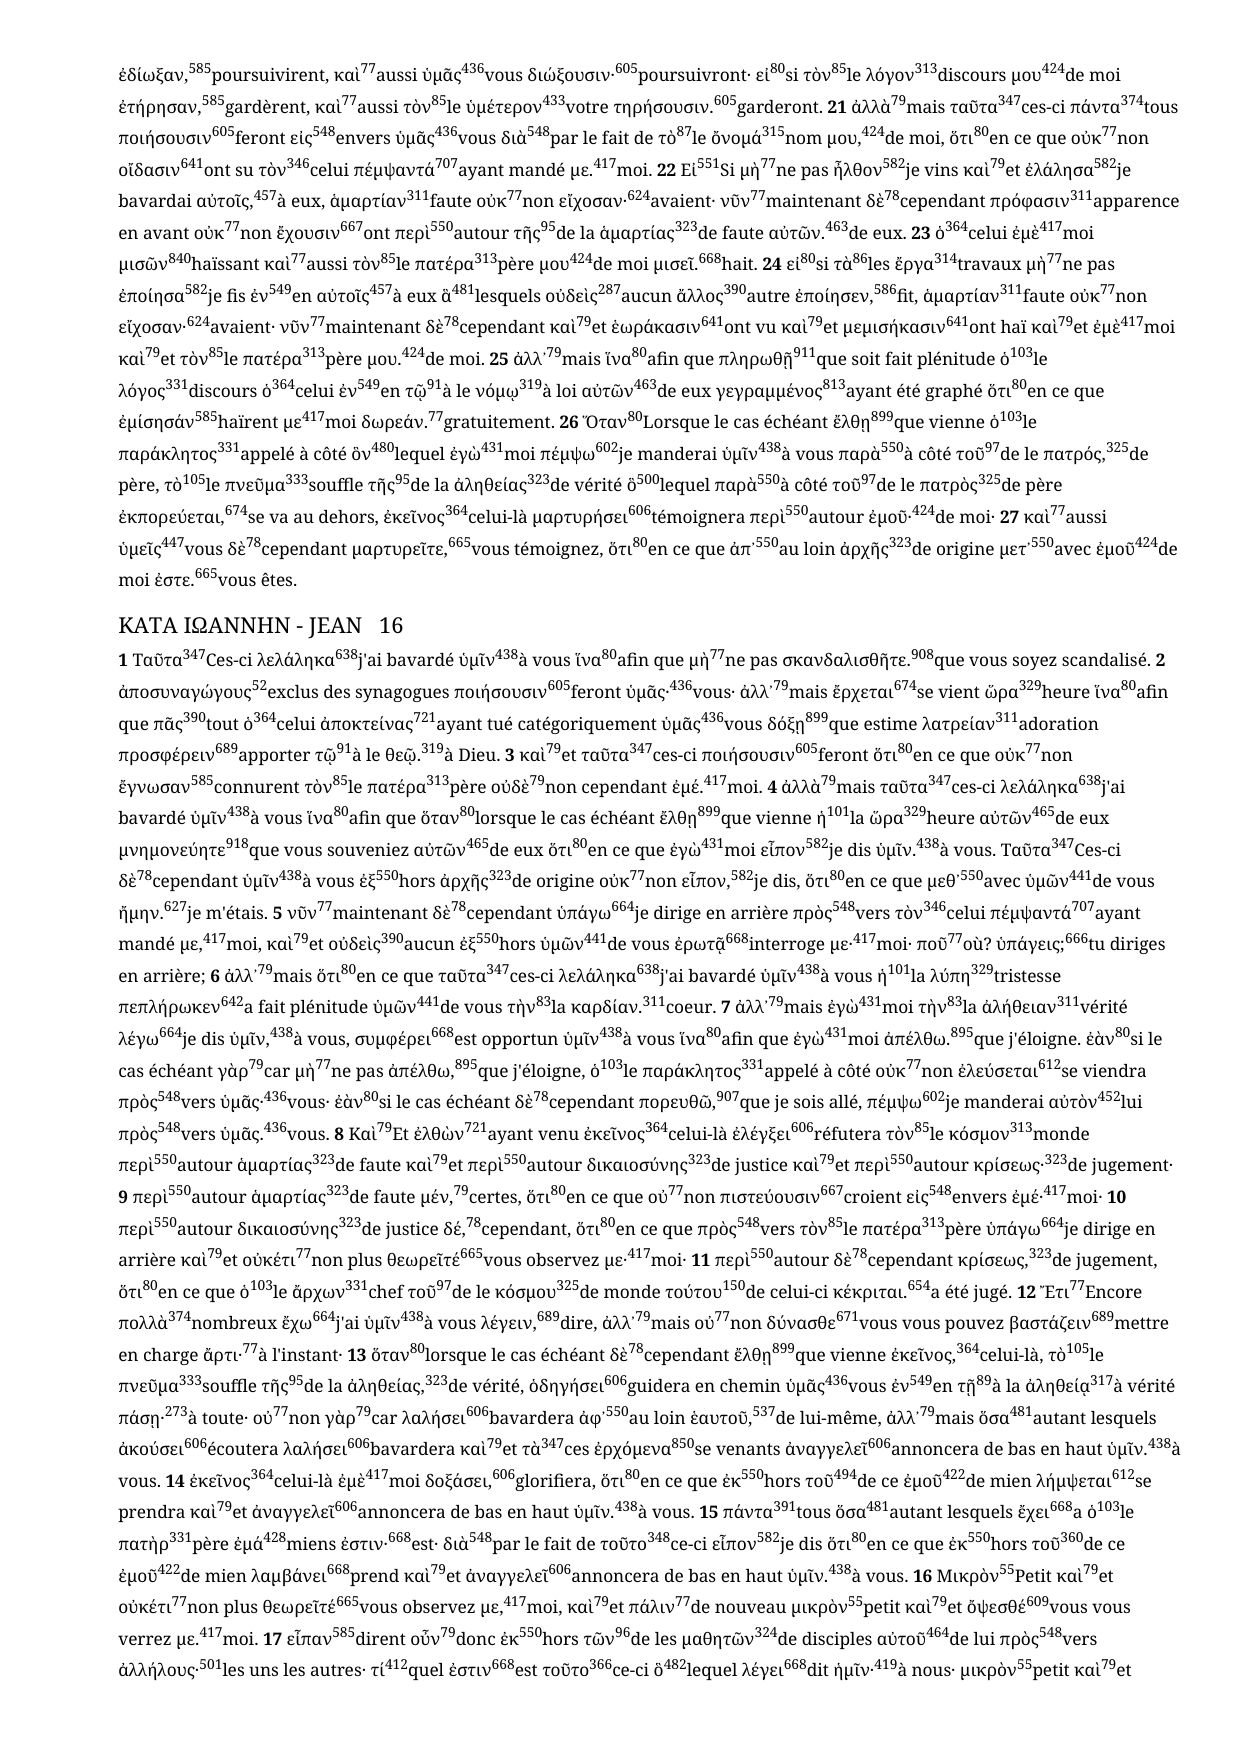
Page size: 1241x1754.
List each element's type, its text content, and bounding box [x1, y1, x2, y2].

text 1 Ἐγώ431Moi εἰμι664je suis ἡ101la ἄμπελος329vigne ἡ101la ἀληθινὴ20véritable καὶ79et ὁ103le πατήρ331père μου424de moi ὁ103le γεωργός331cultivateur ἐστιν.668est. 2 πᾶν271tout κλῆμα315sarment ἐν549en ἐμοὶ420à moi μὴ77ne pas φέρον824portant καρπὸν313fruit αἴρει668lève αὐτό,454lui, καὶ79et πᾶν271tout τὸ348ce καρπὸν313fruit φέρον824portant καθαίρει668épure αὐτὸ454lui ἵνα80afin que καρπὸν313fruit πλείονα269plus nombreusement φέρῃ.921que porte. 3 ἤδη77déjà ὑμεῖς447vous καθαροί46purs ἐστε665vous êtes διὰ548par le fait de τὸν85le λόγον313discours ὃν480lequel λελάληκα638j'ai bavardé ὑμῖν·438à vous· 4 μείνατε553restez ἐν549en ἐμοί,420à moi, κἀγὼ431et moi ἐν549en ὑμῖν.438à vous. καθὼς77de haut en bas comme τὸ105le κλῆμα333sarment οὐ77non δύναται674se peut καρπὸν313fruit φέρειν689porter ἀφ᾽550au loin ἑαυτοῦ539de lui-même ἐὰν80si le cas échéant μὴ77ne pas μένῃ921que reste ἐν549en τῇ89à la ἀμπέλῳ,317à vigne, οὕτως77ainsi οὐδὲ77non cependant ὑμεῖς447vous ἐὰν80si le cas échéant μὴ77ne pas ἐν549en ἐμοὶ420à moi μένητε.918que vous restiez. 5 ἐγώ431moi εἰμι664je suis ἡ101la ἄμπελος,329vigne, ὑμεῖς447vous τὰ104les κλήματα.332sarments. ὁ364celui μένων840restant ἐν549en ἐμοὶ420à moi κἀγὼ431et moi ἐν549en αὐτῷ458à lui οὗτος364celui-ci φέρει668porte καρπὸν313fruit πολύν,269nombreux, ὅτι80en ce que χωρὶς552séparément ἐμοῦ424de moi οὐ77non δύνασθε671vous vous pouvez ποιεῖν689faire οὐδέν.375aucun. 6 ἐὰν80si le cas échéant μή77ne pas τις390un quelconque μένῃ921que reste ἐν549en ἐμοί,420à moi, ἐβλήθη600fut jeté ἔξω77au-dehors ὡς80comme τὸ105le κλῆμα333sarment καὶ79et ἐξηράνθη600fut séché καὶ79et συνάγουσιν667mènent ensemble αὐτὰ453eux καὶ79et εἰς548envers τὸ87le πῦρ315feu βάλλουσιν667jettent καὶ79et καίεται.680est allumé. 7 ἐὰν80si le cas échéant μείνητε896que vous restiez ἐν549en ἐμοὶ420à moi καὶ79et τὰ104les ῥήματά332oraux μου424de moi ἐν549en ὑμῖν438à vous μείνῃ,899que reste, ὃ482lequel ἐὰν340si le cas échéant θέλητε918que vous vouliez αἰτήσασθε,557que vous vous demandez, καὶ79et γενήσεται612se deviendra ὑμῖν.438à vous. 8 ἐν549en τούτῳ354à ce-ci ἐδοξάσθη600fut glorifié ὁ103le πατήρ331père μου,424de moi, ἵνα77afin que καρπὸν313fruit πολὺν269nombreux φέρητε918que vous portiez καὶ79et γένησθε902que vous vous deveniez ἐμοὶ230miens μαθηταί.330disciples. 9 Καθὼς77De haut en bas comme ἠγάπησέν586aima με417moi ὁ103le πατήρ,331père, κἀγὼ431et moi ὑμᾶς436vous ἠγάπησα·582j'aimai· μείνατε553restez ἐν549en τῇ89à la ἀγάπῃ317à amour τῇ89à la ἐμῇ.222à mienne. 10 ἐὰν80si le cas échéant τὰς82les ἐντολάς310commandements μου424de moi τηρήσητε,896que vous gardiez, μενεῖτε603vous resterez ἐν549en τῇ89à la ἀγάπῃ317à amour μου,424de moi, καθὼς77de haut en bas comme ἐγὼ431moi τοῦ97de le πατρός325de père μου424de moi τὰς82les ἐντολὰς310commandements τετήρηκα638j'ai gardé καὶ79et μένω664je reste αὐτοῦ464de lui ἐν549en τῇ89à la ἀγάπῃ.317à amour. 11 Ταῦτα347Ces-ci λελάληκα638j'ai bavardé ὑμῖν438à vous ἵνα80afin que ἡ101la χαρὰ329joie ἡ101la ἐμὴ229mienne ἐν549en ὑμῖν438à vous ᾖ921que soit καὶ79et ἡ101la χαρὰ329joie ὑμῶν441de vous πληρωθῇ.911que soit fait plénitude. 12 Αὕτη362Celle-ci ἐστὶν668est ἡ101la ἐντολὴ329commandement ἡ101la ἐμή,229mienne, ἵνα77afin que ἀγαπᾶτε918que vous aimiez ἀλλήλους501les uns les autres καθὼς77de haut en bas comme ἠγάπησα582j'aimai ὑμᾶς.436vous. 13 μείζονα51plus grande ταύτης356de celle-ci ἀγάπην311amour οὐδεὶς390aucun ἔχει,668a, ἵνα80afin que τις390un quelconque τὴν83la ψυχὴν311âme αὐτοῦ464de lui θῇ899que pose ὑπὲρ550au-dessus τῶν96de les φίλων64de amis αὐτοῦ.464de lui. 14 ὑμεῖς447vous φίλοι70amis μού424de moi ἐστε665vous êtes ἐὰν80si le cas échéant ποιῆτε918que vous fassiez ἃ481lesquels ἐγὼ431moi ἐντέλλομαι670je me commande ὑμῖν.438à vous. 15 οὐκέτι77non plus λέγω664je dis ὑμᾶς436vous δούλους,312mâles esclaves, ὅτι80en ce que ὁ103le δοῦλος331mâle esclave οὐκ77non οἶδεν642a su τί399quel ποιεῖ668fait αὐτοῦ464de lui ὁ103le κύριος·331Maître· ὑμᾶς436vous δὲ78cependant εἴρηκα638j'ai dit φίλους,52amis, ὅτι80en ce que πάντα374tous ἃ481lesquels ἤκουσα582j'écoutai παρὰ550à côté τοῦ97de le πατρός325de père μου424de moi ἐγνώρισα582je fis connaître ὑμῖν.438à vous. 16 οὐχ77non ὑμεῖς447vous με417moi ἐξελέξασθε,589vous vous élûtes, ἀλλ᾽79mais ἐγὼ431moi ἐξελεξάμην588je m'élus ὑμᾶς436vous καὶ79et ἔθηκα582je posai ὑμᾶς436vous ἵνα80afin que ὑμεῖς447vous ὑπάγητε918que vous dirigiez en arrière καὶ79et καρπὸν313fruit φέρητε918que vous portiez καὶ79et ὁ103le καρπὸς331fruit ὑμῶν441de vous μένῃ,921que reste, ἵνα80afin que ὅ482lequel τι375un quelconque ἂν340le cas échéant αἰτήσητε896que vous demandiez τὸν85le πατέρα313père ἐν549en τῷ93à le ὀνόματί321à nom μου424de moi δῷ899que donne ὑμῖν.438à vous. 17 Ταῦτα347Ces-ci ἐντέλλομαι670je me commande ὑμῖν,438à vous, ἵνα77afin que ἀγαπᾶτε918que vous aimiez ἀλλήλους.501les uns les autres. 18 Εἰ80Si ὁ103le κόσμος331monde ὑμᾶς436vous μισεῖ,668hait, γινώσκετε665vous connaissez ὅτι80en ce que ἐμὲ417moi πρῶτον77premièrement ὑμῶν441de vous μεμίσηκεν.642a haï. 19 εἰ80si ἐκ550hors τοῦ97de le κόσμου325de monde ἦτε,622vous étiez, ὁ103le κόσμος331monde ἂν340le cas échéant τὸ247le ἴδιον348en propre ἐφίλει·625affectionnait· ὅτι80en ce que δὲ78cependant ἐκ550hors τοῦ97de le κόσμου325de monde οὐκ77non ἐστέ,665vous êtes, ἀλλ᾽79mais ἐγὼ431moi ἐξελεξάμην588je m'élus ὑμᾶς436vous ἐκ550hors τοῦ97de le κόσμου,325de monde, διὰ548par le fait de τοῦτο348ce-ci μισεῖ668hait ὑμᾶς436vous ὁ103le κόσμος.331monde. 20 μνημονεύετε569souvenez τοῦ97de le λόγου325de discours οὗ492de lequel ἐγὼ431moi εἶπον582je dis ὑμῖν·438à vous· οὐκ77non ἔστιν668est δοῦλος331mâle esclave μείζων47plus grand τοῦ97de le κυρίου325de Maître αὐτοῦ.464de lui. εἰ80si ἐμὲ417moi ἐδίωξαν,585poursuivirent, καὶ77aussi ὑμᾶς436vous διώξουσιν·605poursuivront· εἰ80si τὸν85le λόγον313discours μου424de moi ἐτήρησαν,585gardèrent, καὶ77aussi τὸν85le ὑμέτερον433votre τηρήσουσιν.605garderont. 21 ἀλλὰ79mais ταῦτα347ces-ci πάντα374tous ποιήσουσιν605feront εἰς548envers ὑμᾶς436vous διὰ548par le fait de τὸ87le ὄνομά315nom μου,424de moi, ὅτι80en ce que οὐκ77non οἴδασιν641ont su τὸν346celui πέμψαντά707ayant mandé με.417moi. 22 Εἰ551Si μὴ77ne pas ἦλθον582je vins καὶ79et ἐλάλησα582je bavardai αὐτοῖς,457à eux, ἁμαρτίαν311faute οὐκ77non εἴχοσαν·624avaient· νῦν77maintenant δὲ78cependant πρόφασιν311apparence en avant οὐκ77non ἔχουσιν667ont περὶ550autour τῆς95de la ἁμαρτίας323de faute αὐτῶν.463de eux. 23 ὁ364celui ἐμὲ417moi μισῶν840haïssant καὶ77aussi τὸν85le πατέρα313père μου424de moi μισεῖ.668hait. 24 εἰ80si τὰ86les ἔργα314travaux μὴ77ne pas ἐποίησα582je fis ἐν549en αὐτοῖς457à eux ἃ481lesquels οὐδεὶς287aucun ἄλλος390autre ἐποίησεν,586fit, ἁμαρτίαν311faute οὐκ77non εἴχοσαν·624avaient· νῦν77maintenant δὲ78cependant καὶ79et ἑωράκασιν641ont vu καὶ79et μεμισήκασιν641ont haï καὶ79et ἐμὲ417moi καὶ79et τὸν85le πατέρα313père μου.424de moi. 25 ἀλλ᾽79mais ἵνα80afin que πληρωθῇ911que soit fait plénitude ὁ103le λόγος331discours ὁ364celui ἐν549en τῷ91à le νόμῳ319à loi αὐτῶν463de eux γεγραμμένος813ayant été graphé ὅτι80en ce que ἐμίσησάν585haïrent με417moi δωρεάν.77gratuitement. 26 Ὅταν80Lorsque le cas échéant ἔλθῃ899que vienne ὁ103le παράκλητος331appelé à côté ὃν480lequel ἐγὼ431moi πέμψω602je manderai ὑμῖν438à vous παρὰ550à côté τοῦ97de le πατρός,325de père, τὸ105le πνεῦμα333souffle τῆς95de la ἀληθείας323de vérité ὃ500lequel παρὰ550à côté τοῦ97de le πατρὸς325de père ἐκπορεύεται,674se va au dehors, ἐκεῖνος364celui-là μαρτυρήσει606témoignera περὶ550autour ἐμοῦ·424de moi· 27 καὶ77aussi ὑμεῖς447vous δὲ78cependant μαρτυρεῖτε,665vous témoignez, ὅτι80en ce que ἀπ᾽550au loin ἀρχῆς323de origine μετ᾽550avec ἐμοῦ424de moi ἐστε.665vous êtes. [118, 59, 1181, 592]
text 1 Ταῦτα347Ces-ci λελάληκα638j'ai bavardé ὑμῖν438à vous ἵνα80afin que μὴ77ne pas σκανδαλισθῆτε.908que vous soyez scandalisé. 2 ἀποσυναγώγους52exclus des synagogues ποιήσουσιν605feront ὑμᾶς·436vous· ἀλλ᾽79mais ἔρχεται674se vient ὥρα329heure ἵνα80afin que πᾶς390tout ὁ364celui ἀποκτείνας721ayant tué catégoriquement ὑμᾶς436vous δόξῃ899que estime λατρείαν311adoration προσφέρειν689apporter τῷ91à le θεῷ.319à Dieu. 3 καὶ79et ταῦτα347ces-ci ποιήσουσιν605feront ὅτι80en ce que οὐκ77non ἔγνωσαν585connurent τὸν85le πατέρα313père οὐδὲ79non cependant ἐμέ.417moi. 4 ἀλλὰ79mais ταῦτα347ces-ci λελάληκα638j'ai bavardé ὑμῖν438à vous ἵνα80afin que ὅταν80lorsque le cas échéant ἔλθῃ899que vienne ἡ101la ὥρα329heure αὐτῶν465de eux μνημονεύητε918que vous souveniez αὐτῶν465de eux ὅτι80en ce que ἐγὼ431moi εἶπον582je dis ὑμῖν.438à vous. Ταῦτα347Ces-ci δὲ78cependant ὑμῖν438à vous ἐξ550hors ἀρχῆς323de origine οὐκ77non εἶπον,582je dis, ὅτι80en ce que μεθ᾽550avec ὑμῶν441de vous ἤμην.627je m'étais. 5 νῦν77maintenant δὲ78cependant ὑπάγω664je dirige en arrière πρὸς548vers τὸν346celui πέμψαντά707ayant mandé με,417moi, καὶ79et οὐδεὶς390aucun ἐξ550hors ὑμῶν441de vous ἐρωτᾷ668interroge με·417moi· ποῦ77où? ὑπάγεις;666tu diriges en arrière; 6 ἀλλ᾽79mais ὅτι80en ce que ταῦτα347ces-ci λελάληκα638j'ai bavardé ὑμῖν438à vous ἡ101la λύπη329tristesse πεπλήρωκεν642a fait plénitude ὑμῶν441de vous τὴν83la καρδίαν.311coeur. 7 ἀλλ᾽79mais ἐγὼ431moi τὴν83la ἀλήθειαν311vérité λέγω664je dis ὑμῖν,438à vous, συμφέρει668est opportun ὑμῖν438à vous ἵνα80afin que ἐγὼ431moi ἀπέλθω.895que j'éloigne. ἐὰν80si le cas échéant γὰρ79car μὴ77ne pas ἀπέλθω,895que j'éloigne, ὁ103le παράκλητος331appelé à côté οὐκ77non ἐλεύσεται612se viendra πρὸς548vers ὑμᾶς·436vous· ἐὰν80si le cas échéant δὲ78cependant πορευθῶ,907que je sois allé, πέμψω602je manderai αὐτὸν452lui πρὸς548vers ὑμᾶς.436vous. 8 Καὶ79Et ἐλθὼν721ayant venu ἐκεῖνος364celui-là ἐλέγξει606réfutera τὸν85le κόσμον313monde περὶ550autour ἁμαρτίας323de faute καὶ79et περὶ550autour δικαιοσύνης323de justice καὶ79et περὶ550autour κρίσεως·323de jugement· 9 περὶ550autour ἁμαρτίας323de faute μέν,79certes, ὅτι80en ce que οὐ77non πιστεύουσιν667croient εἰς548envers ἐμέ·417moi· 10 περὶ550autour δικαιοσύνης323de justice δέ,78cependant, ὅτι80en ce que πρὸς548vers τὸν85le πατέρα313père ὑπάγω664je dirige en arrière καὶ79et οὐκέτι77non plus θεωρεῖτέ665vous observez με·417moi· 11 περὶ550autour δὲ78cependant κρίσεως,323de jugement, ὅτι80en ce que ὁ103le ἄρχων331chef τοῦ97de le κόσμου325de monde τούτου150de celui-ci κέκριται.654a été jugé. 12 Ἔτι77Encore πολλὰ374nombreux ἔχω664j'ai ὑμῖν438à vous λέγειν,689dire, ἀλλ᾽79mais οὐ77non δύνασθε671vous vous pouvez βαστάζειν689mettre en charge ἄρτι·77à l'instant· 13 ὅταν80lorsque le cas échéant δὲ78cependant ἔλθῃ899que vienne ἐκεῖνος,364celui-là, τὸ105le πνεῦμα333souffle τῆς95de la ἀληθείας,323de vérité, ὁδηγήσει606guidera en chemin ὑμᾶς436vous ἐν549en τῇ89à la ἀληθείᾳ317à vérité πάσῃ·273à toute· οὐ77non γὰρ79car λαλήσει606bavardera ἀφ᾽550au loin ἑαυτοῦ,537de lui-même, ἀλλ᾽79mais ὅσα481autant lesquels ἀκούσει606écoutera λαλήσει606bavardera καὶ79et τὰ347ces ἐρχόμενα850se venants ἀναγγελεῖ606annoncera de bas en haut ὑμῖν.438à vous. 14 ἐκεῖνος364celui-là ἐμὲ417moi δοξάσει,606glorifiera, ὅτι80en ce que ἐκ550hors τοῦ494de ce ἐμοῦ422de mien λήμψεται612se prendra καὶ79et ἀναγγελεῖ606annoncera de bas en haut ὑμῖν.438à vous. 15 πάντα391tous ὅσα481autant lesquels ἔχει668a ὁ103le πατὴρ331père ἐμά428miens ἐστιν·668est· διὰ548par le fait de τοῦτο348ce-ci εἶπον582je dis ὅτι80en ce que ἐκ550hors τοῦ360de ce ἐμοῦ422de mien λαμβάνει668prend καὶ79et ἀναγγελεῖ606annoncera de bas en haut ὑμῖν.438à vous. 16 Μικρὸν55Petit καὶ79et οὐκέτι77non plus θεωρεῖτέ665vous observez με,417moi, καὶ79et πάλιν77de nouveau μικρὸν55petit καὶ79et ὄψεσθέ609vous vous verrez με.417moi. 17 εἶπαν585dirent οὖν79donc ἐκ550hors τῶν96de les μαθητῶν324de disciples αὐτοῦ464de lui πρὸς548vers ἀλλήλους·501les uns les autres· τί412quel ἐστιν668est τοῦτο366ce-ci ὃ482lequel λέγει668dit ἡμῖν·419à nous· μικρὸν55petit καὶ79et οὐ77non θεωρεῖτέ665vous observez με,417moi, καὶ79et πάλιν77de nouveau μικρὸν55petit καὶ79et ὄψεσθέ609vous vous verrez με;417moi; καί·79et· ὅτι80en ce que ὑπάγω664je dirige en arrière πρὸς548vers τὸν85le πατέρα;313père; 18 ἔλεγον624disaient οὖν·79donc· τί412quel ἐστιν668est τοῦτο366ce-ci [ὃ482[lequel λέγει]668dit] τὸ87le μικρόν;55petit; οὐκ77non οἴδαμεν637nous avons su τί399quel λαλεῖ.668bavarde. 19 Ἔγνω586Connut [ὁ]103[le] Ἰησοῦς331Iésous ὅτι80en ce que ἤθελον624voulaient αὐτὸν452lui ἐρωτᾶν,689interroger, καὶ79et εἶπεν586dit αὐτοῖς·457à eux· περὶ550autour τούτου360de ce-ci ζητεῖτε665vous cherchez μετ᾽550avec ἀλλήλων504de les uns les autres ὅτι80en ce que εἶπον·582je dis· μικρὸν55petit καὶ79et οὐ77non θεωρεῖτέ665vous observez με,417moi, καὶ79et πάλιν77de nouveau μικρὸν55petit καὶ79et ὄψεσθέ609vous vous verrez με;417moi; 20 ἀμὴν304amen ἀμὴν304amen λέγω664je dis ὑμῖν438à vous ὅτι80en ce que κλαύσετε603vous pleurerez καὶ79et θρηνήσετε603vous ferez des thrènes ὑμεῖς,447vous, ὁ103le δὲ78cependant κόσμος331monde χαρήσεται·619sera été de joie· ὑμεῖς447vous λυπηθήσεσθε,616vous serez attristé, ἀλλ᾽79mais ἡ101la λύπη329tristesse ὑμῶν441de vous εἰς548envers χαρὰν311joie γενήσεται.612se deviendra. 21 ἡ101la γυνὴ329femme ὅταν80lorsque le cas échéant τίκτῃ921que enfante λύπην311tristesse ἔχει,668a, ὅτι80en ce que ἦλθεν586vint ἡ101la ὥρα329heure αὐτῆς·462de elle· ὅταν80lorsque le cas échéant δὲ78cependant γεννήσῃ899que engendre τὸ87le παιδίον,315petit enfant, οὐκέτι77non plus μνημονεύει668souvient τῆς95de la θλίψεως323de oppression διὰ548par le fait de τὴν83la χαρὰν311joie ὅτι80en ce que ἐγεννήθη600fut engendré ἄνθρωπος331être humain εἰς548envers τὸν85le κόσμον.313monde. 22 καὶ77aussi ὑμεῖς447vous οὖν79donc νῦν77maintenant μὲν79certes λύπην311tristesse ἔχετε·665vous avez· πάλιν77de nouveau δὲ78cependant ὄψομαι608je me verrai ὑμᾶς,436vous, καὶ79et χαρήσεται619sera été de joie ὑμῶν441de vous ἡ101la καρδία,329coeur, καὶ79et τὴν83la χαρὰν311joie ὑμῶν441de vous οὐδεὶς390aucun αἴρει668lève ἀφ᾽550au loin ὑμῶν.441de vous. 23 Καὶ79Et ἐν549en ἐκείνῃ142à celle-là τῇ89à la ἡμέρᾳ317à journée ἐμὲ417moi οὐκ77non ἐρωτήσετε603vous interrogerez οὐδέν.375aucun. ἀμὴν304amen ἀμὴν304amen λέγω664je dis ὑμῖν,438à vous, ἄν340le cas échéant τι375un quelconque αἰτήσητε896que vous demandiez τὸν85le πατέρα313père ἐν549en τῷ93à le ὀνόματί321à nom μου424de moi δώσει606donnera ὑμῖν.438à vous. 24 ἕως551jusqu'à ce que ἄρτι77à l'instant οὐκ77non ᾐτήσατε583vous demandâtes οὐδὲν375aucun ἐν549en τῷ93à le ὀνόματί321à nom μου·424de moi· αἰτεῖτε569demandez καὶ79et λήμψεσθε,609vous vous prendrez, ἵνα80afin que ἡ101la χαρὰ329joie ὑμῶν441de vous ᾖ921que soit πεπληρωμένη.811ayante étée faite plénitude. 25 Ταῦτα347Ces-ci ἐν549en παροιμίαις316à proverbes λελάληκα638j'ai bavardé ὑμῖν·438à vous· ἔρχεται674se vient ὥρα329heure ὅτε77lorsque οὐκέτι77non plus ἐν549en παροιμίαις316à proverbes λαλήσω602je bavarderai ὑμῖν,438à vous, ἀλλὰ79mais παρρησίᾳ317à oralité franche περὶ550autour τοῦ97de le πατρὸς325de père ἀπαγγελῶ602je rapporterai annonce ὑμῖν.438à vous. 26 ἐν549en ἐκείνῃ142à celle-là τῇ89à la ἡμέρᾳ317à journée ἐν549en τῷ93à le ὀνόματί321à nom μου424de moi αἰτήσεσθε,609vous vous demanderez, καὶ79et οὐ77non λέγω664je dis ὑμῖν438à vous ὅτι80en ce que ἐγὼ431moi ἐρωτήσω602j'interrogerai τὸν85le πατέρα313père περὶ550autour ὑμῶν·441de vous· 27 αὐτὸς542lui-même γὰρ79car ὁ103le πατὴρ331père φιλεῖ668affectionne ὑμᾶς,436vous, ὅτι80en ce que ὑμεῖς447vous ἐμὲ417moi πεφιλήκατε639vous avez affectionné καὶ79et πεπιστεύκατε639vous avez cru ὅτι80en ce que ἐγὼ431moi παρὰ550à côté [τοῦ]97[de le] θεοῦ325de Dieu ἐξῆλθον.582je sortis. 28 ἐξῆλθον582je sortis παρὰ550à côté τοῦ97de le πατρὸς325de père καὶ79et ἐλήλυθα638j'ai venu εἰς548envers τὸν85le κόσμον·313monde· πάλιν77de nouveau ἀφίημι664j'abandonne τὸν85le κόσμον313monde καὶ79et πορεύομαι670je me vais πρὸς548vers τὸν85le πατέρα.313père. 29 Λέγουσιν667Disent οἱ102les μαθηταὶ330disciples αὐτοῦ·464de lui· ἴδε306voici νῦν77maintenant ἐν549en παρρησίᾳ317à oralité franche λαλεῖς666tu bavardes καὶ79et παροιμίαν311proverbe οὐδεμίαν267aucune λέγεις.666tu dis. 30 νῦν77maintenant οἴδαμεν637nous avons su ὅτι80en ce que οἶδας640tu as su πάντα374tous καὶ79et οὐ77non χρείαν311besoin ἔχεις666tu as ἵνα80afin que τίς390un quelconque σε437toi ἐρωτᾷ·921que interroge· ἐν549en τούτῳ354à ce-ci πιστεύομεν663nous croyons ὅτι80en ce que ἀπὸ550au loin θεοῦ325de Dieu ἐξῆλθες.584tu sortis. 31 ἀπεκρίθη600fut répondu αὐτοῖς457à eux Ἰησοῦς·331Iésous· ἄρτι77à l'instant πιστεύετε;665vous croyez; 32 ἰδοὺ306voici ἔρχεται674se vient ὥρα329heure καὶ79et ἐλήλυθεν642a venu ἵνα80afin que σκορπισθῆτε908que vous soyez dispersé ἕκαστος390chacun εἰς548envers τὰ246les ἴδια347en propres κἀμὲ417et moi μόνον53seul ἀφῆτε·896que vous abandonniez· καὶ79et οὐκ77non εἰμὶ664je suis μόνος,71seul, ὅτι80en ce que ὁ103le πατὴρ331père μετ᾽550avec ἐμοῦ424de moi ἐστιν.668est. 33 Ταῦτα347Ces-ci λελάληκα638j'ai bavardé ὑμῖν438à vous ἵνα80afin que ἐν549en ἐμοὶ420à moi εἰρήνην311paix ἔχητε.918que vous ayez. ἐν549en τῷ91à le κόσμῳ319à monde θλῖψιν311oppression ἔχετε·665vous avez· ἀλλὰ79mais θαρσεῖτε,569ayez courage, ἐγὼ431moi νενίκηκα638j'ai vaincu τὸν85le κόσμον.313monde. [118, 644, 1181, 1682]
text ΚΑΤΑ ΙΩΑΝΝΗΝ - JEAN 16 [118, 610, 1181, 640]
